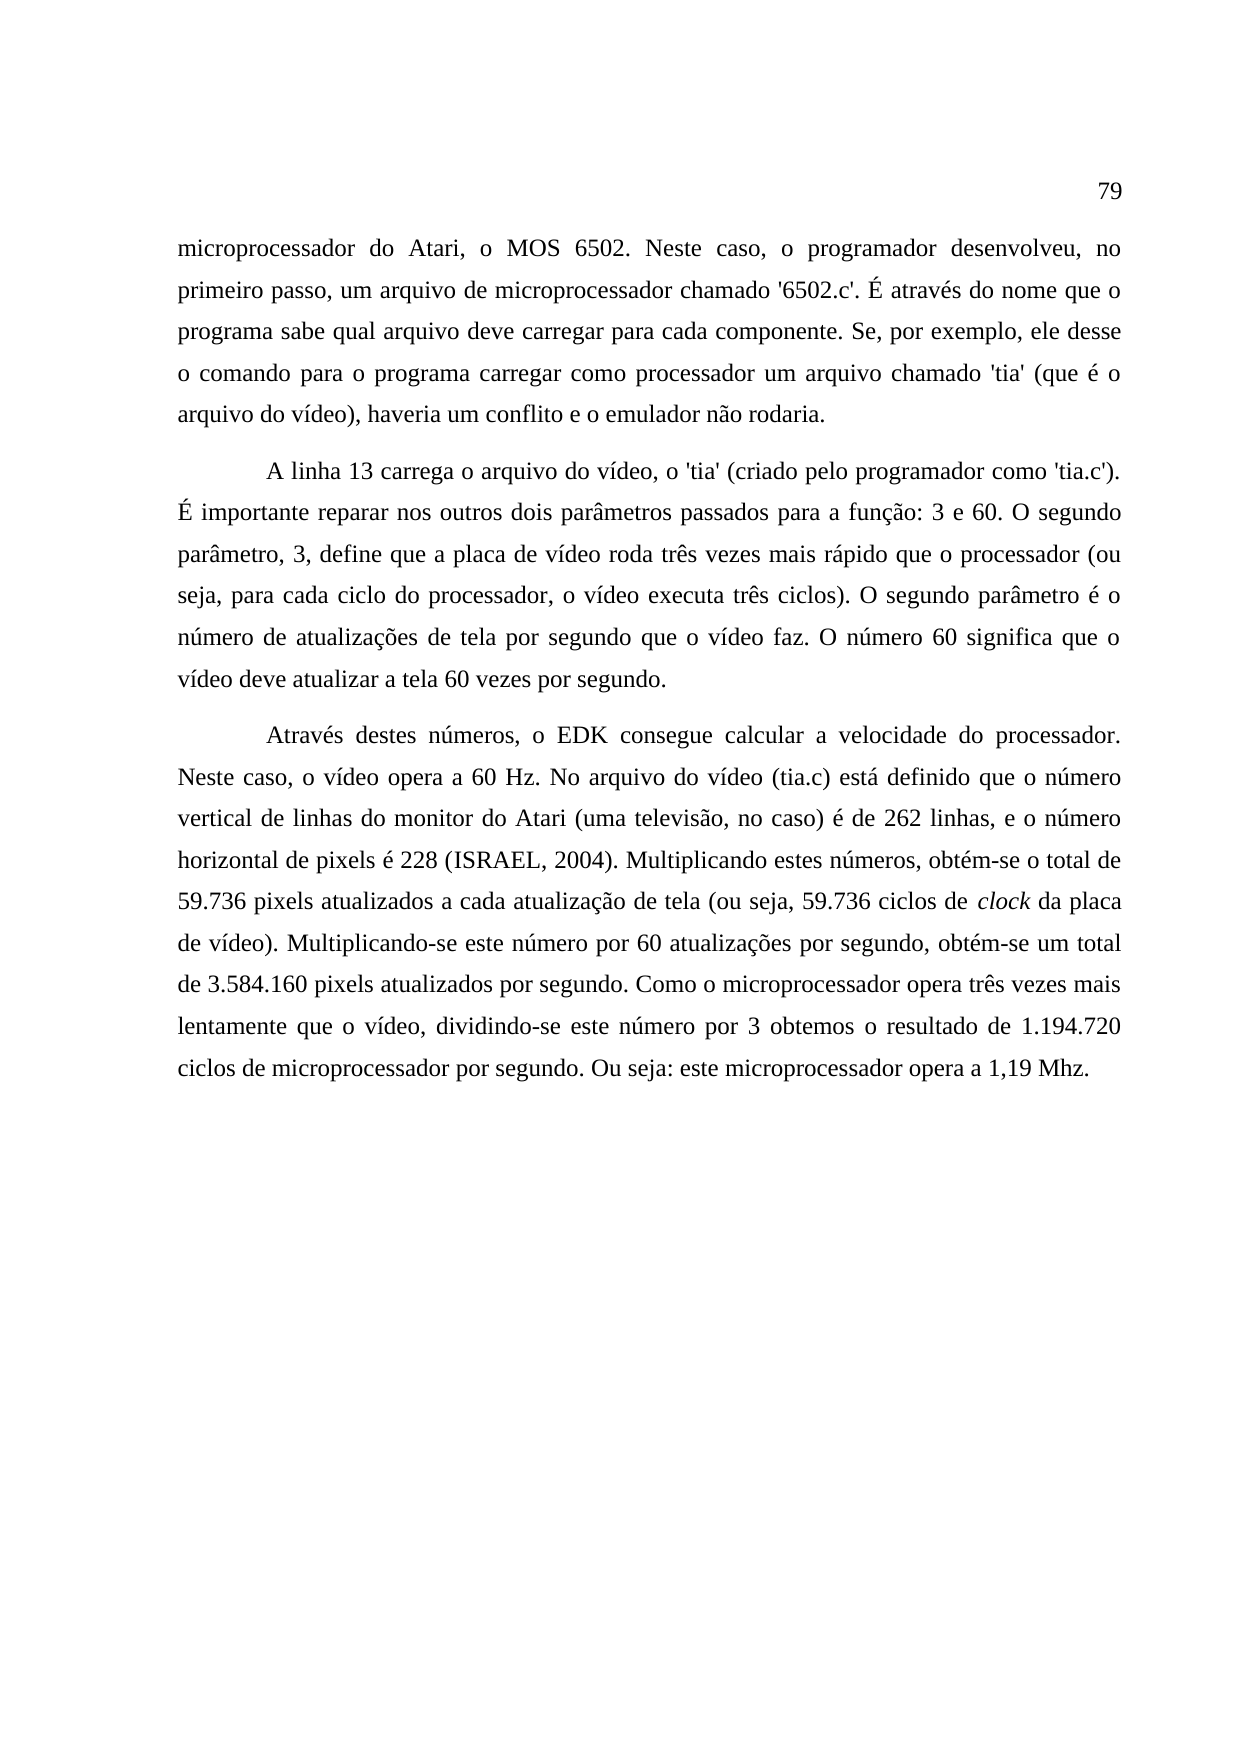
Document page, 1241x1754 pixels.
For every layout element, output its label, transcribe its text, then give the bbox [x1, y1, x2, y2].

text A linha 13 carrega o arquivo do vídeo, o 'tia' (criado pelo programador como 'tia.c'). É importante reparar nos outros dois parâmetros passados para a função: 3 e 60. O segundo parâmetro, 3, define que a placa de vídeo roda três vezes mais rápido que o processador (ou seja, para cada ciclo do processador, o vídeo executa três ciclos). O segundo parâmetro é o número de atualizações de tela por segundo que o vídeo faz. O número 60 significa que o vídeo deve atualizar a tela 60 vezes por segundo. [177, 457, 1122, 692]
text Através destes números, o EDK consegue calcular a velocidade do processador. Neste caso, o vídeo opera a 60 Hz. No arquivo do vídeo (tia.c) está definido que o número vertical de linhas do monitor do Atari (uma televisão, no caso) é de 262 linhas, e o número horizontal de pixels é 228 (ISRAEL, 2004). Multiplicando estes números, obtém-se o total de 59.736 pixels atualizados a cada atualização de tela (ou seja, 59.736 ciclos de clock da placa de vídeo). Multiplicando-se este número por 60 atualizações por segundo, obtém-se um total de 3.584.160 pixels atualizados por segundo. Como o microprocessador opera três vezes mais lentamente que o vídeo, dividindo-se este número por 3 obtemos o resultado de 1.194.720 ciclos de microprocessador por segundo. Ou seja: este microprocessador opera a 1,19 Mhz. [177, 721, 1122, 1081]
text microprocessador do Atari, o MOS 6502. Neste caso, o programador desenvolveu, no primeiro passo, um arquivo de microprocessador chamado '6502.c'. É através do nome que o programa sabe qual arquivo deve carregar para cada componente. Se, por exemplo, ele desse o comando para o programa carregar como processador um arquivo chamado 'tia' (que é o arquivo do vídeo), haveria um conflito e o emulador não rodaria. [177, 234, 1122, 428]
